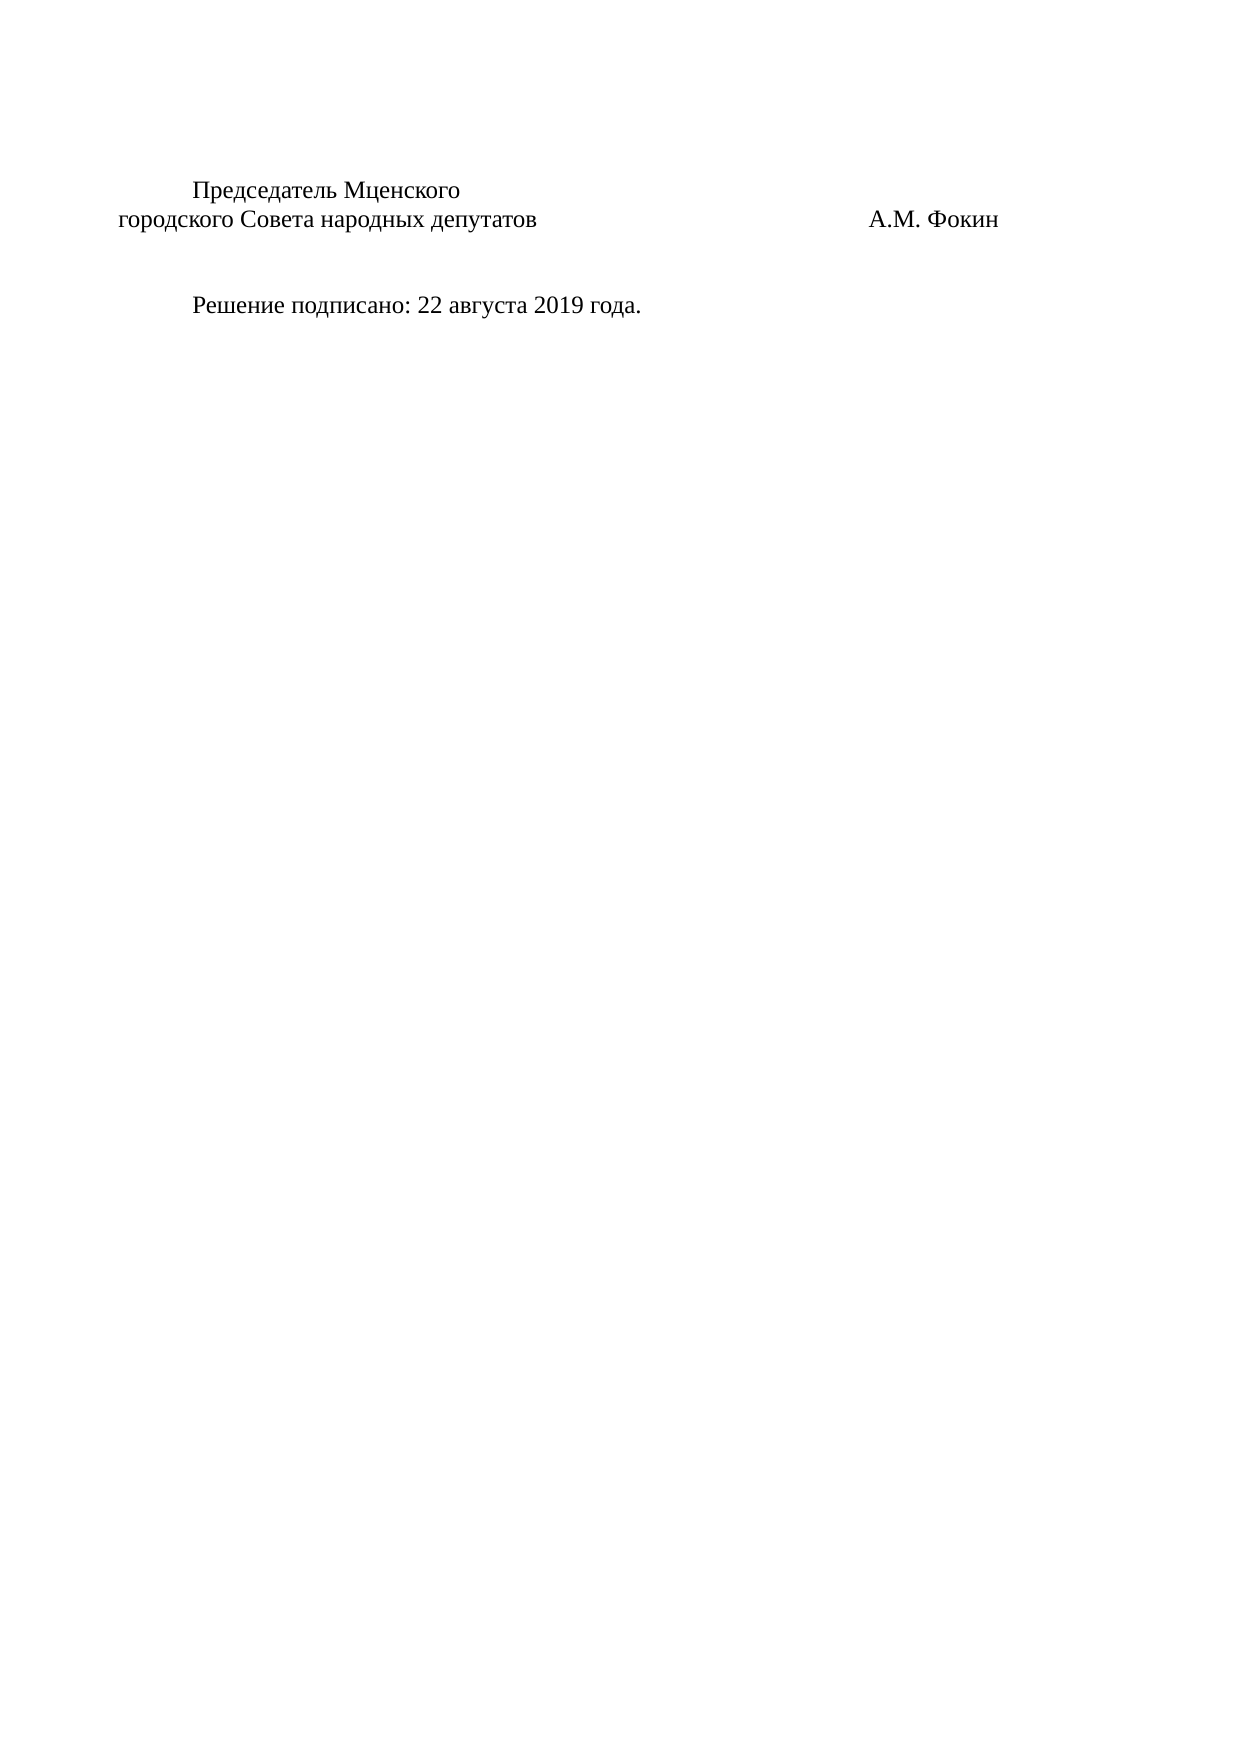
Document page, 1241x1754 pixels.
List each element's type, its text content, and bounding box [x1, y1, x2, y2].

text городского Совета народных депутатов А.М. Фокин [118, 204, 1173, 233]
text Председатель Мценского [118, 176, 1173, 204]
text Решение подписано: 22 августа 2019 года. [118, 291, 1173, 319]
